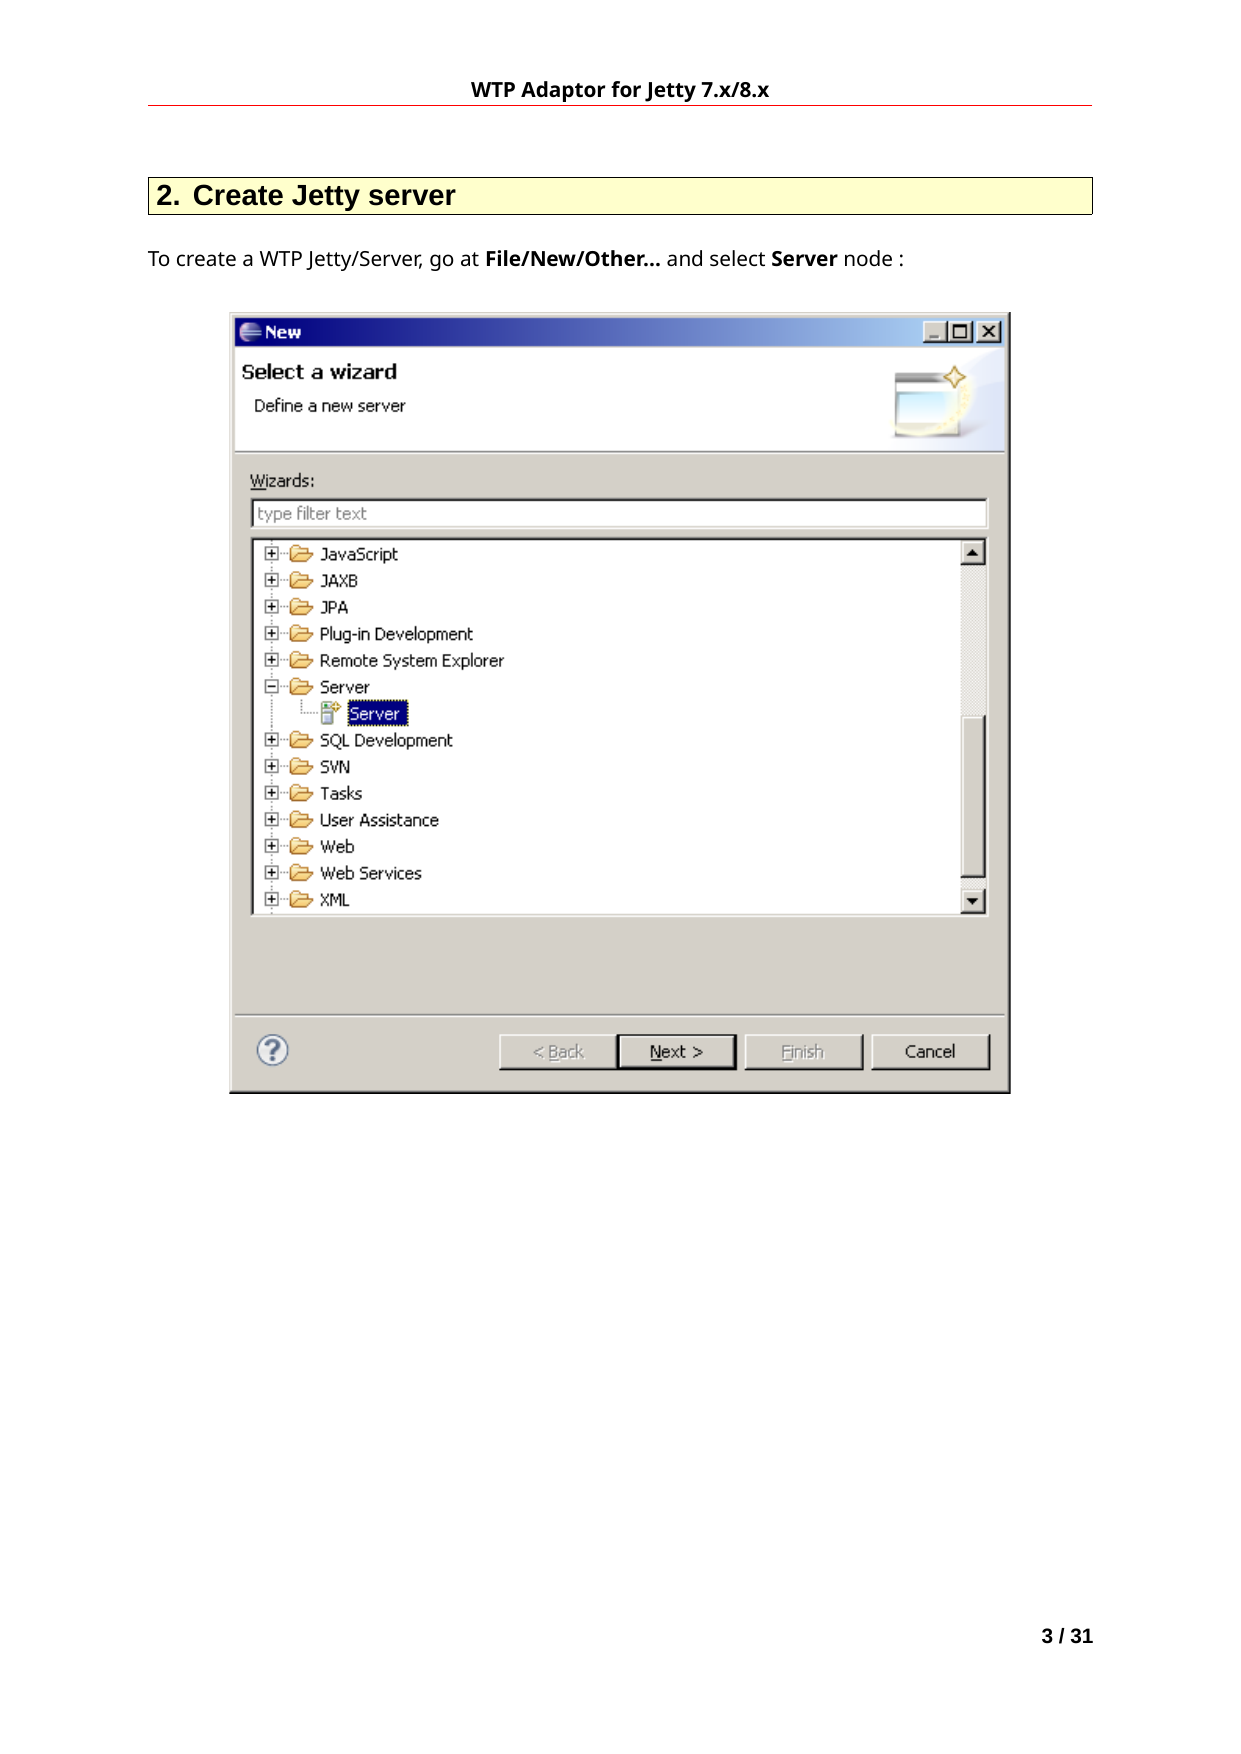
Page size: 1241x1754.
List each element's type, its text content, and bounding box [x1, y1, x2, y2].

text To create a WTP Jetty/Server, go at File/New/Other... and select Server node : [148, 244, 1092, 272]
subtitle Create Jetty server [149, 178, 1092, 214]
picture [229, 312, 1011, 1094]
